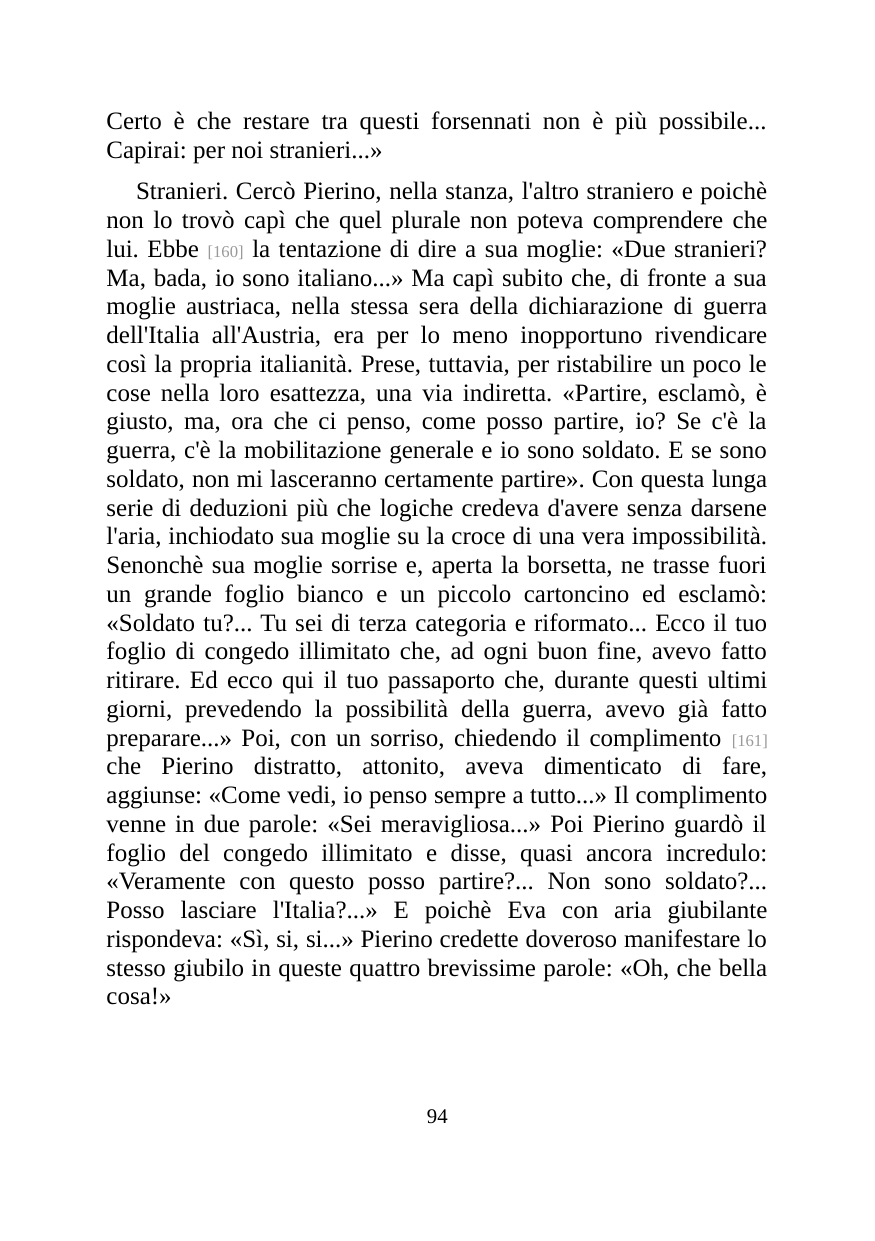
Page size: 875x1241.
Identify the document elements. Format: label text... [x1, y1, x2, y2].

text Certo è che restare tra questi forsennati non è più possibile... Capirai: per noi stranieri...» [106, 106, 768, 164]
text Stranieri. Cercò Pierino, nella stanza, l'altro straniero e poichè non lo trovò capì che quel plurale non poteva comprendere che lui. Ebbe [160] la tentazione di dire a sua moglie: «Due stranieri? Ma, bada, io sono italiano...» Ma capì subito che, di fronte a sua moglie austriaca, nella stessa sera della dichiarazione di guerra dell'Italia all'Austria, era per lo meno inopportuno rivendicare così la propria italianità. Prese, tuttavia, per ristabilire un poco le cose nella loro esattezza, una via indiretta. «Partire, esclamò, è giusto, ma, ora che ci penso, come posso partire, io? Se c'è la guerra, c'è la mobilitazione generale e io sono soldato. E se sono soldato, non mi lasceranno certamente partire». Con questa lunga serie di deduzioni più che logiche credeva d'avere senza darsene l'aria, inchiodato sua moglie su la croce di una vera impossibilità. Senonchè sua moglie sorrise e, aperta la borsetta, ne trasse fuori un grande foglio bianco e un piccolo cartoncino ed esclamò: «Soldato tu?... Tu sei di terza categoria e riformato... Ecco il tuo foglio di congedo illimitato che, ad ogni buon fine, avevo fatto ritirare. Ed ecco qui il tuo passaporto che, durante questi ultimi giorni, prevedendo la possibilità della guerra, avevo già fatto preparare...» Poi, con un sorriso, chiedendo il complimento [161] che Pierino distratto, attonito, aveva dimenticato di fare, aggiunse: «Come vedi, io penso sempre a tutto...» Il complimento venne in due parole: «Sei meravigliosa...» Poi Pierino guardò il foglio del congedo illimitato e disse, quasi ancora incredulo: «Veramente con questo posso partire?... Non sono soldato?... Posso lasciare l'Italia?...» E poichè Eva con aria giubilante rispondeva: «Sì, si, si...» Pierino credette doveroso manifestare lo stesso giubilo in queste quattro brevissime parole: «Oh, che bella cosa!» [106, 176, 768, 1010]
